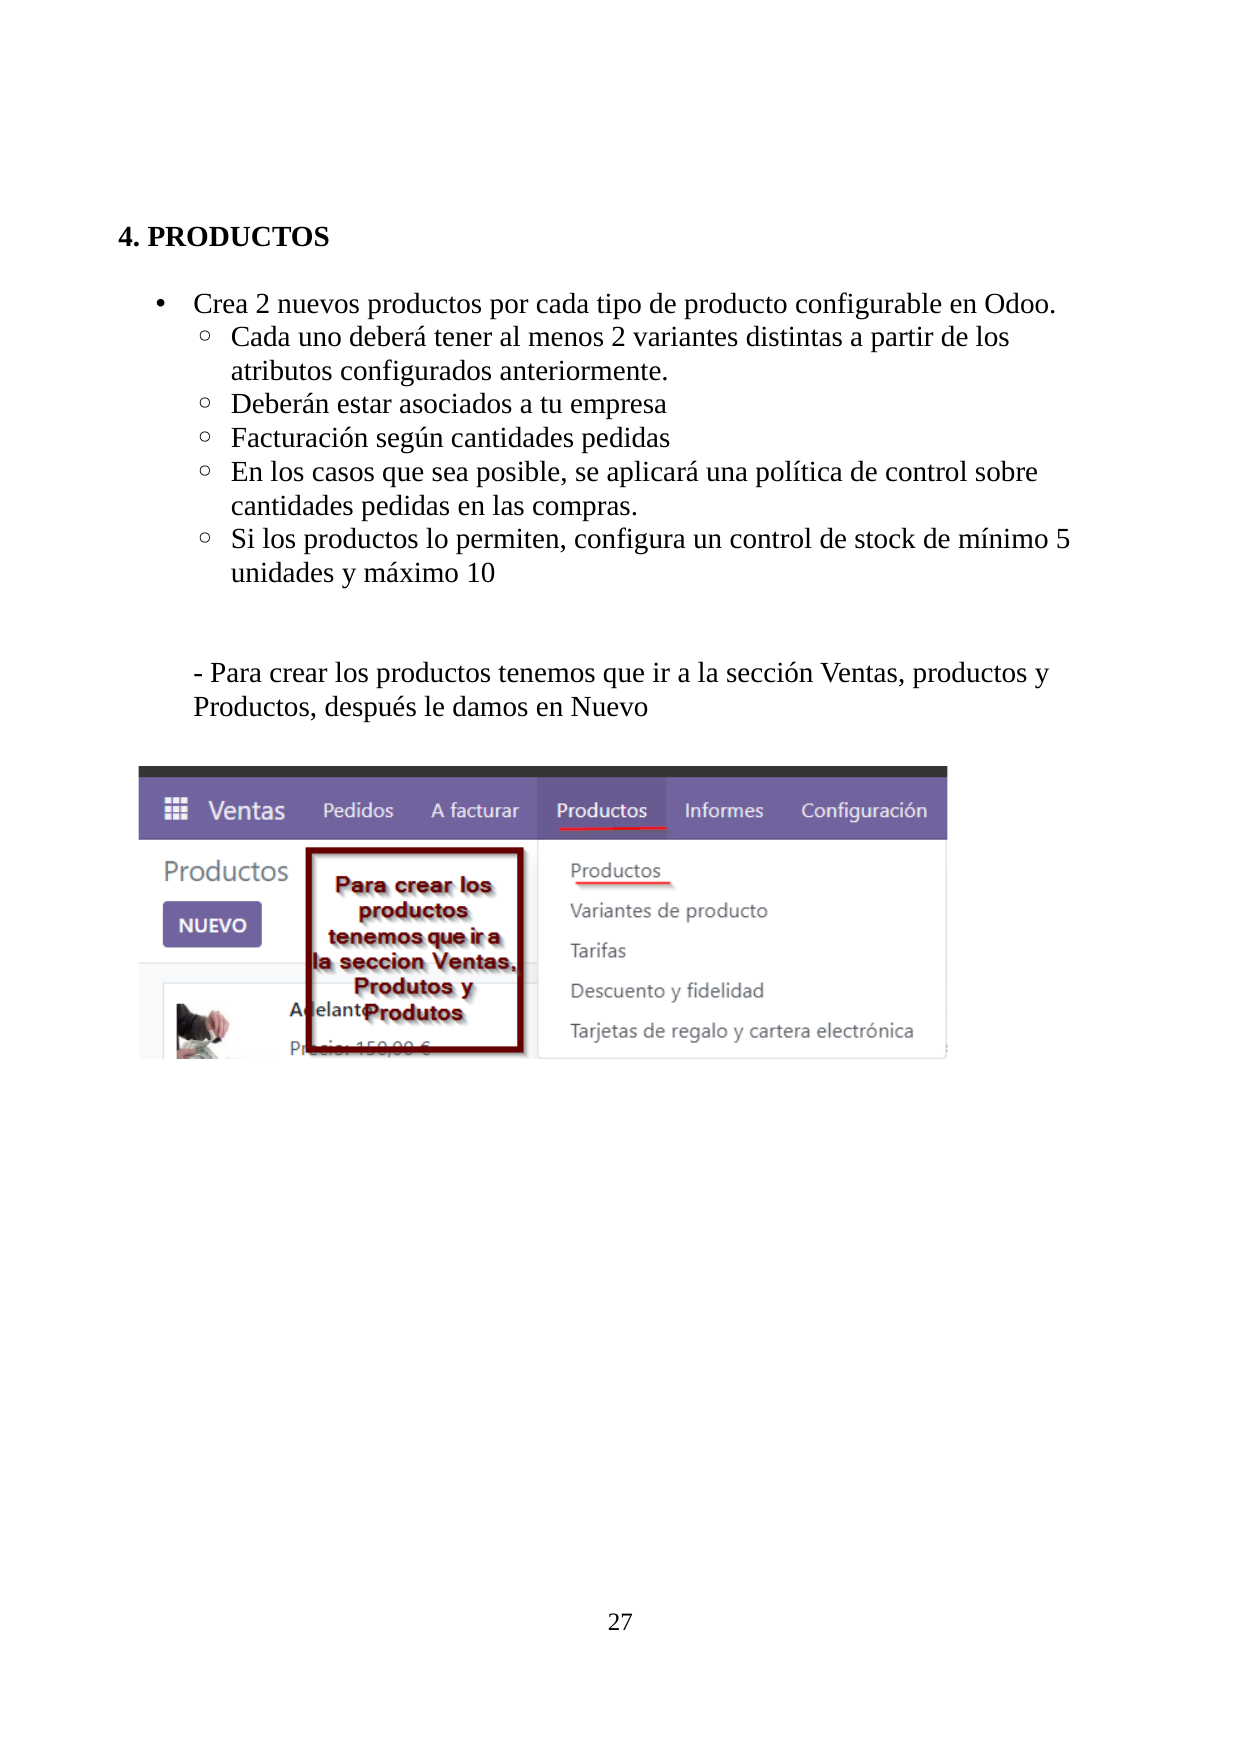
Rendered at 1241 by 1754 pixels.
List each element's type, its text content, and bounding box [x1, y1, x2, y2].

list En los casos que sea posible, se aplicará una política de control sobre [193, 454, 1122, 488]
list Cada uno deberá tener al menos 2 variantes distintas a partir de los [193, 319, 1122, 353]
picture [138, 766, 948, 1059]
list Crea 2 nuevos productos por cada tipo de producto configurable en Odoo. [156, 286, 1122, 319]
list atributos configurados anteriormente. [193, 353, 1122, 387]
list cantidades pedidas en las compras. [193, 488, 1122, 521]
list Si los productos lo permiten, configura un control de stock de mínimo 5 [193, 521, 1122, 555]
list unidades y máximo 10 [193, 555, 1122, 588]
text 4. PRODUCTOS [118, 219, 1122, 252]
list Deberán estar asociados a tu empresa [193, 387, 1122, 420]
list Facturación según cantidades pedidas [193, 420, 1122, 454]
list - Para crear los productos tenemos que ir a la sección Ventas, productos y Productos, después le damos en Nuevo [156, 655, 1122, 722]
